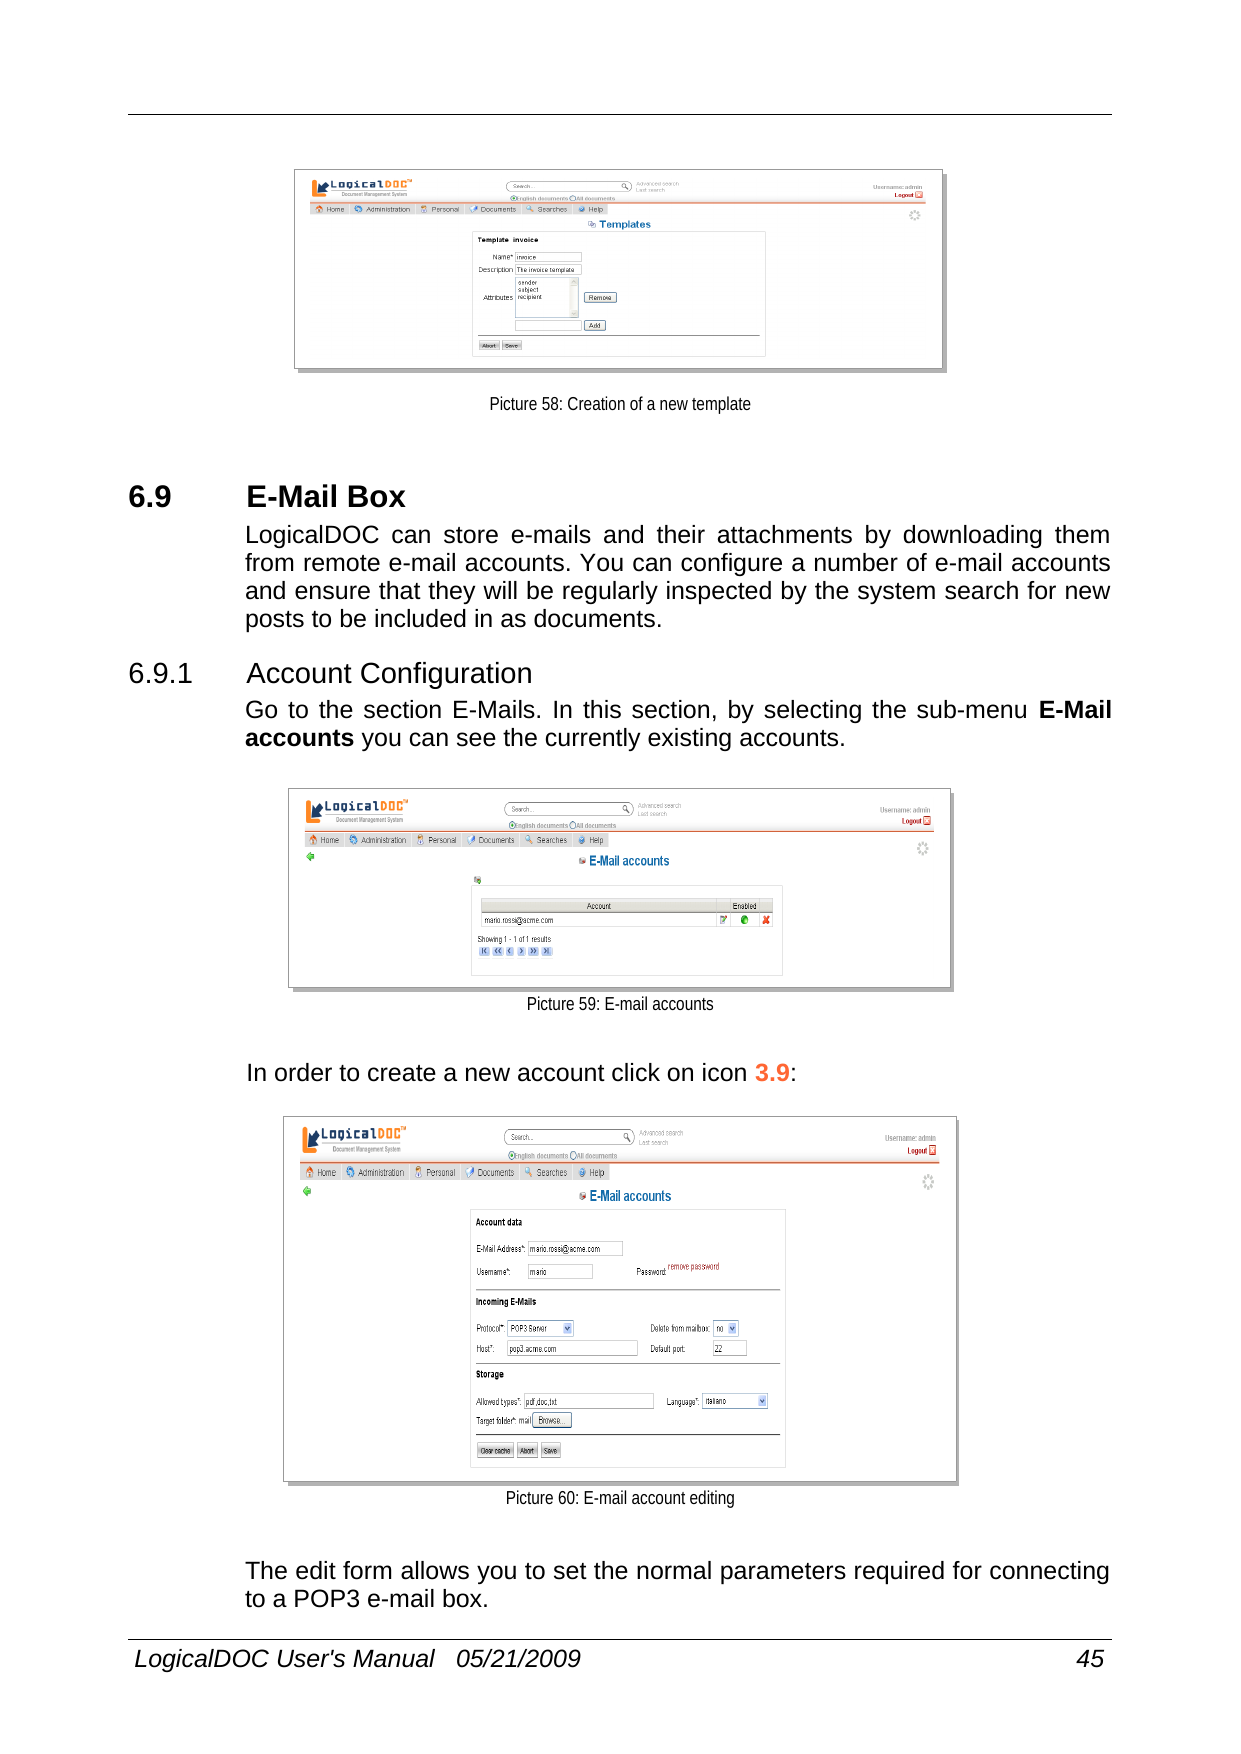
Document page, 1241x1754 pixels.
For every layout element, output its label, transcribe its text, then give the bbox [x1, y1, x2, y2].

picture [310, 178, 926, 359]
subtitle Account Configuration [128, 657, 1112, 690]
text Picture 60: E-mail account editing [283, 1482, 957, 1509]
text In order to create a new account click on icon 3.9: [246, 1058, 1112, 1086]
text The edit form allows you to set the normal parameters required for connecting to a POP3 e-mail box. [245, 1557, 1112, 1612]
picture [304, 797, 934, 979]
text Picture 58: Creation of a new template [288, 392, 952, 415]
picture [300, 1124, 940, 1472]
text Picture 59: E-mail accounts [288, 988, 952, 1015]
text LogicalDOC can store e-mails and their attachments by downloading them from remote e-mail accounts. You can configure a number of e-mail accounts and ensure that they will be regularly inspected by the system search for new posts to be included in as documents. [245, 521, 1112, 632]
subtitle E-Mail Box [128, 479, 1112, 514]
text Go to the section E-Mails. In this section, by selecting the sub-menu E-Mail accounts you can see the currently existing accounts. [245, 696, 1112, 752]
